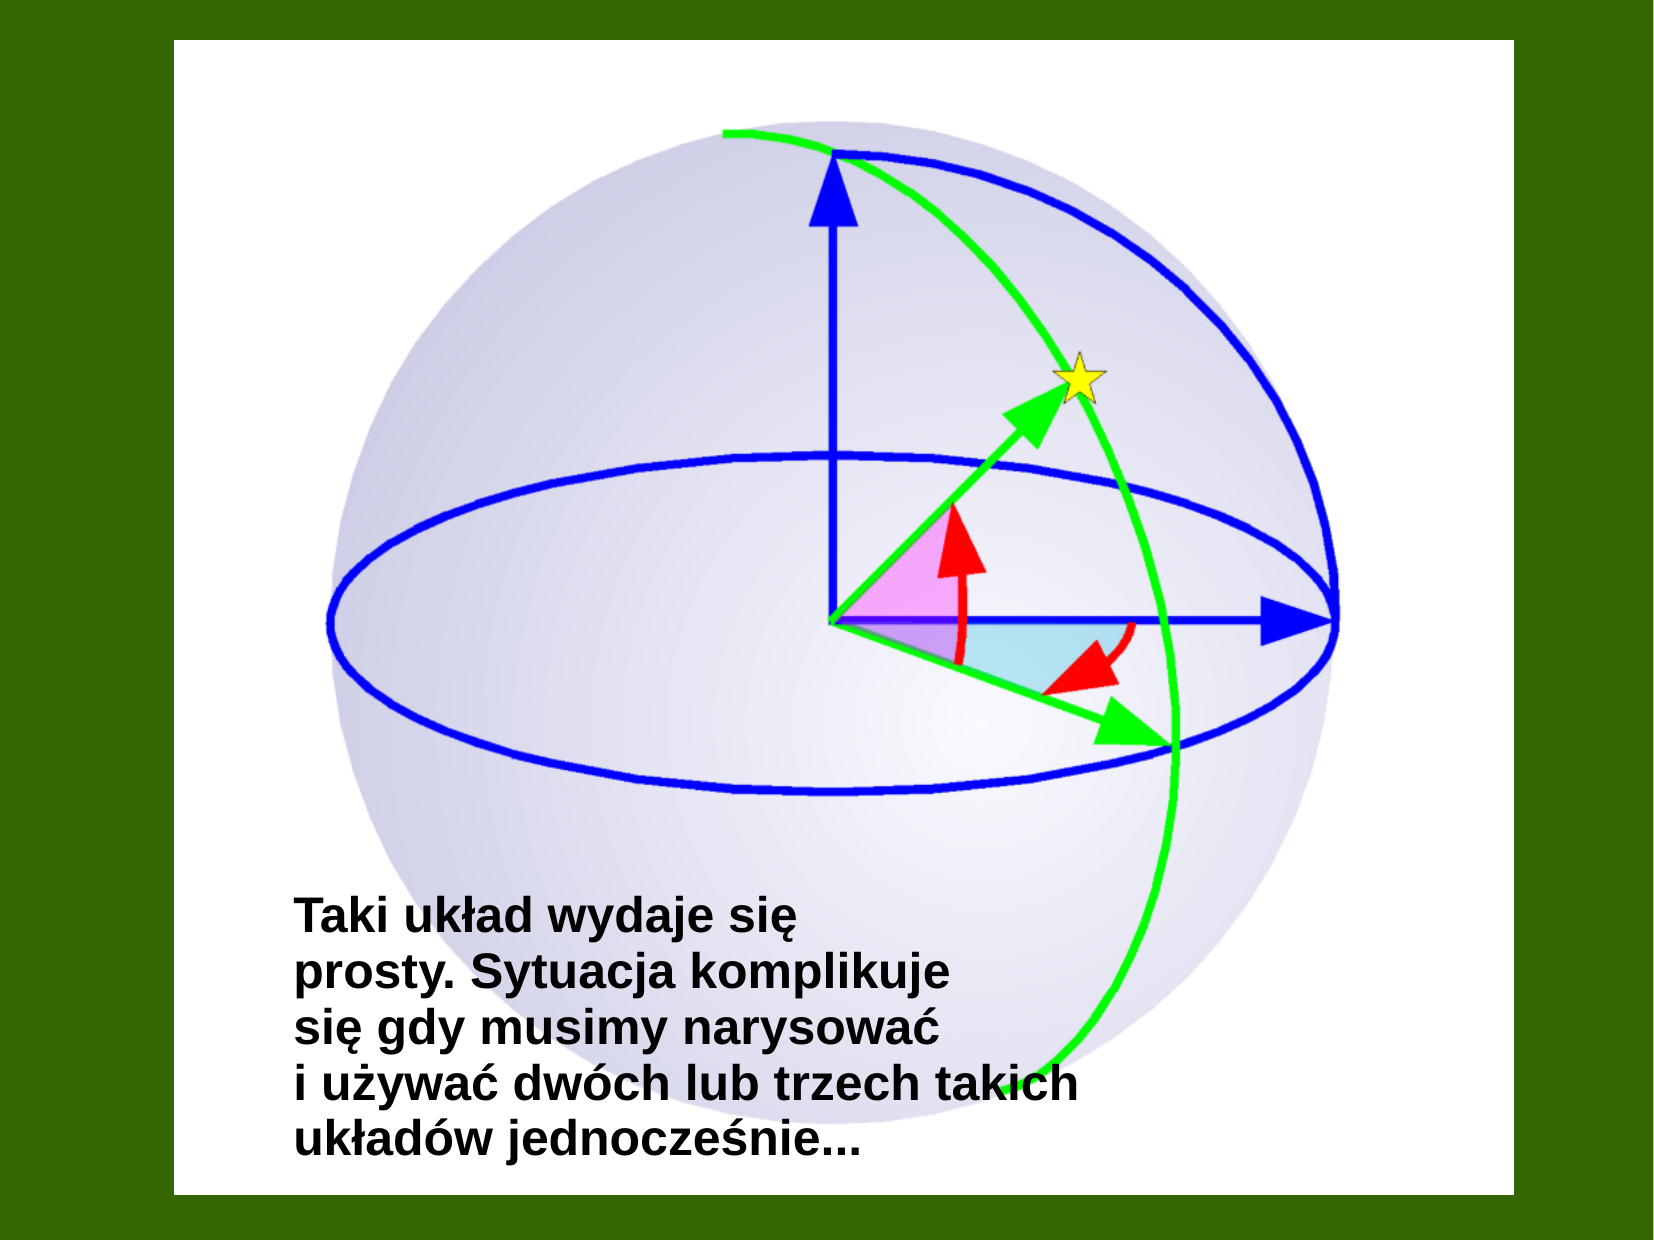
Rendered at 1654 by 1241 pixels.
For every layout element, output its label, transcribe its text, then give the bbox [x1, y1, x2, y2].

text_box Taki układ wydaje się prosty. Sytuacja komplikuje się gdy musimy narysować i używać dwóch lub trzech takich układów jednocześnie... [278, 880, 1110, 1174]
picture [174, 40, 1514, 1195]
